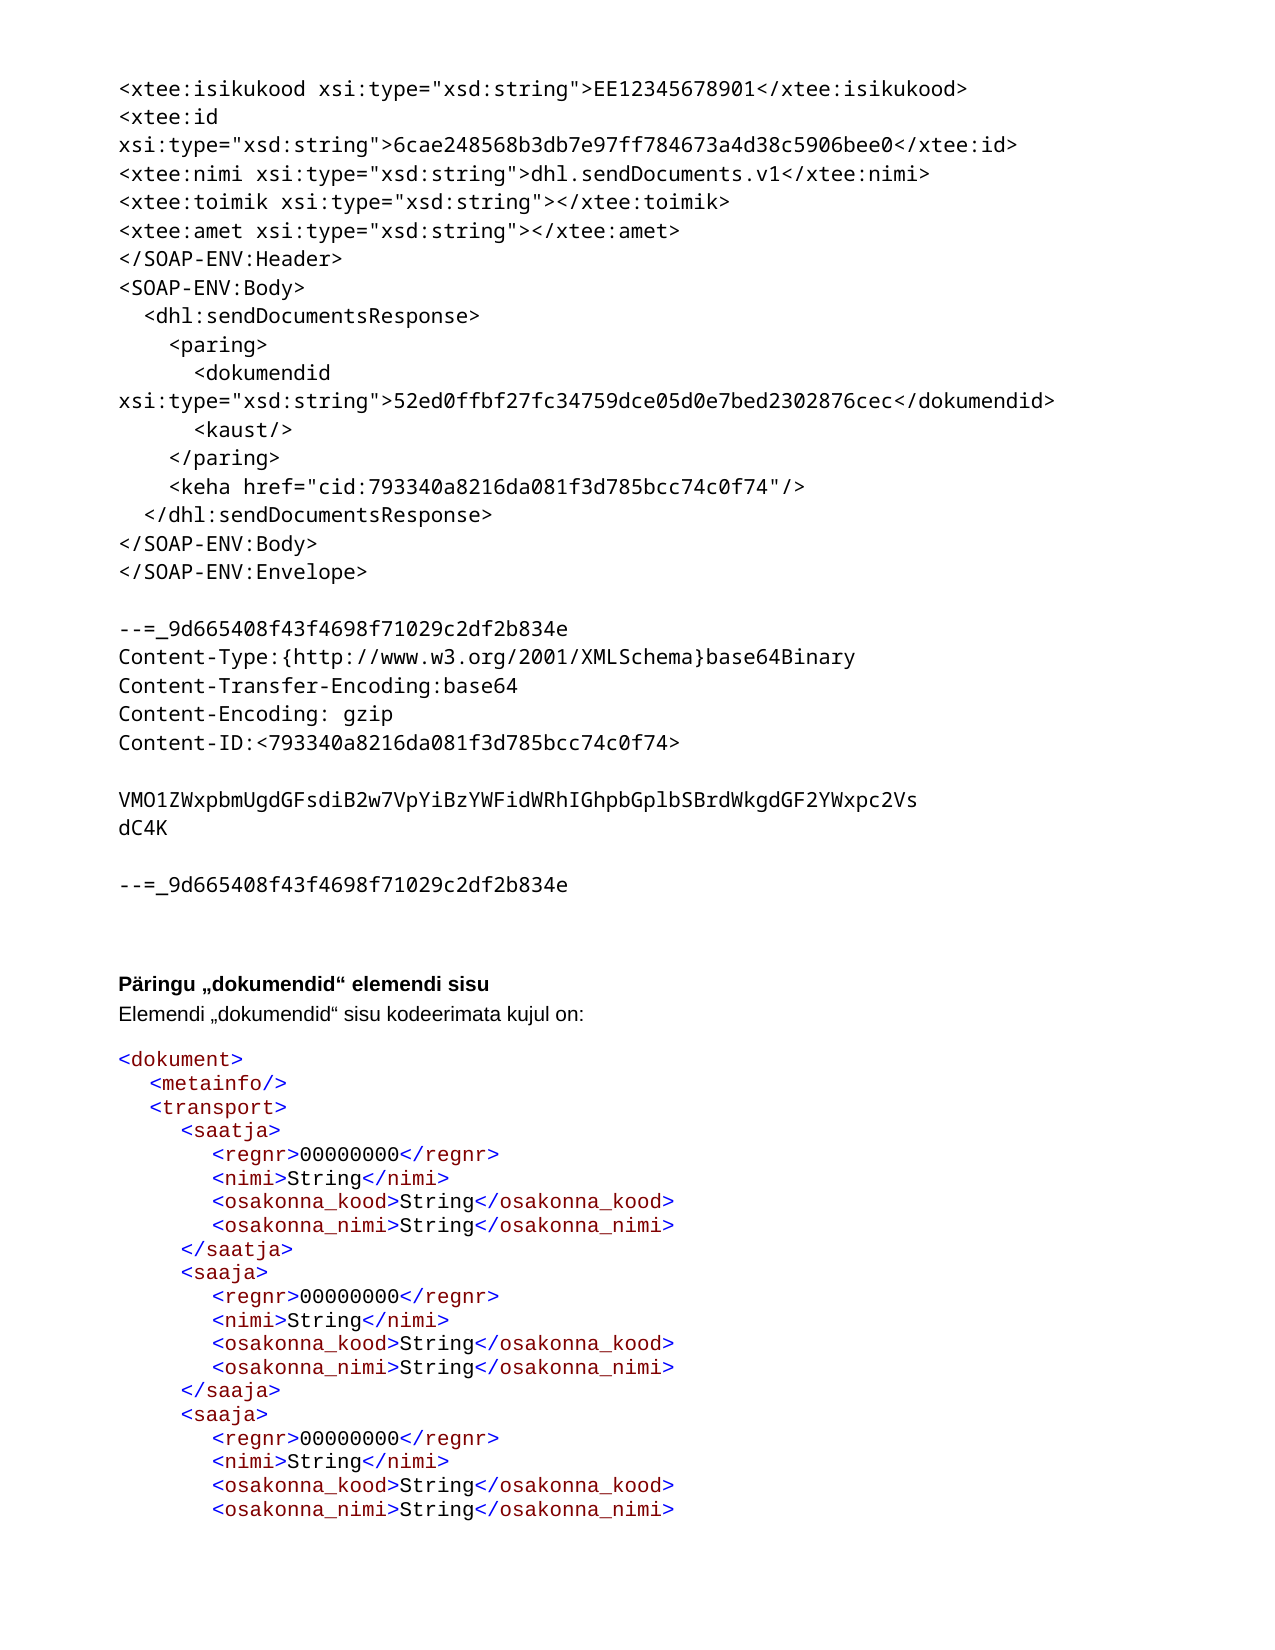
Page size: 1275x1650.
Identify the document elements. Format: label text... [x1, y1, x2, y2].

text </paring> [118, 443, 1157, 472]
text <keha href="cid:793340a8216da081f3d785bcc74c0f74"/> [118, 472, 1157, 500]
text Content-Encoding: gzip [118, 699, 1157, 728]
text <osakonna_nimi>String</osakonna_nimi> [118, 1357, 1157, 1381]
text <osakonna_kood>String</osakonna_kood> [118, 1475, 1157, 1499]
text <saatja> [118, 1120, 1157, 1144]
text <transport> [118, 1097, 1157, 1120]
text <nimi>String</nimi> [118, 1451, 1157, 1475]
text <xtee:id [118, 102, 1157, 131]
text <regnr>00000000</regnr> [118, 1144, 1157, 1168]
text Content-Transfer-Encoding:base64 [118, 671, 1157, 699]
text --=_9d665408f43f4698f71029c2df2b834e [118, 870, 1157, 898]
text <xtee:amet xsi:type="xsd:string"></xtee:amet> [118, 216, 1157, 244]
text <metainfo/> [118, 1073, 1157, 1097]
text <nimi>String</nimi> [118, 1168, 1157, 1191]
text VMO1ZWxpbmUgdGFsdiB2w7VpYiBzYWFidWRhIGhpbGplbSBrdWkgdGF2YWxpc2Vs [118, 785, 1157, 813]
text Content-Type:{http://www.w3.org/2001/XMLSchema}base64Binary [118, 642, 1157, 671]
text <xtee:nimi xsi:type="xsd:string">dhl.sendDocuments.v1</xtee:nimi> [118, 159, 1157, 187]
text <osakonna_nimi>String</osakonna_nimi> [118, 1499, 1157, 1522]
text </SOAP-ENV:Envelope> [118, 557, 1157, 586]
text <xtee:toimik xsi:type="xsd:string"></xtee:toimik> [118, 187, 1157, 216]
text <regnr>00000000</regnr> [118, 1428, 1157, 1451]
text <dokumendid xsi:type="xsd:string">52ed0ffbf27fc34759dce05d0e7bed2302876cec</dokumendid> [118, 358, 1157, 415]
text Content-ID:<793340a8216da081f3d785bcc74c0f74> [118, 728, 1157, 756]
text </saaja> [118, 1381, 1157, 1404]
text </SOAP-ENV:Body> [118, 529, 1157, 557]
text <SOAP-ENV:Body> [118, 273, 1157, 301]
text --=_9d665408f43f4698f71029c2df2b834e [118, 614, 1157, 642]
text <paring> [118, 330, 1157, 358]
text <osakonna_kood>String</osakonna_kood> [118, 1191, 1157, 1215]
text </dhl:sendDocumentsResponse> [118, 500, 1157, 529]
text </SOAP-ENV:Header> [118, 244, 1157, 273]
text xsi:type="xsd:string">6cae248568b3db7e97ff784673a4d38c5906bee0</xtee:id> [118, 131, 1157, 159]
text <xtee:isikukood xsi:type="xsd:string">EE12345678901</xtee:isikukood> [118, 74, 1157, 102]
text <kaust/> [118, 415, 1157, 443]
text <osakonna_nimi>String</osakonna_nimi> [118, 1215, 1157, 1239]
text <saaja> [118, 1262, 1157, 1286]
text <dhl:sendDocumentsResponse> [118, 301, 1157, 330]
text <nimi>String</nimi> [118, 1309, 1157, 1333]
text </saatja> [118, 1239, 1157, 1262]
text dC4K [118, 813, 1157, 842]
text <regnr>00000000</regnr> [118, 1286, 1157, 1309]
subtitle Päringu „dokumendid“ elemendi sisu [118, 971, 1157, 995]
text Elemendi „dokumendid“ sisu kodeerimata kujul on: [118, 1002, 1157, 1026]
text <saaja> [118, 1404, 1157, 1428]
text <osakonna_kood>String</osakonna_kood> [118, 1333, 1157, 1357]
text <dokument> [118, 1049, 1157, 1073]
